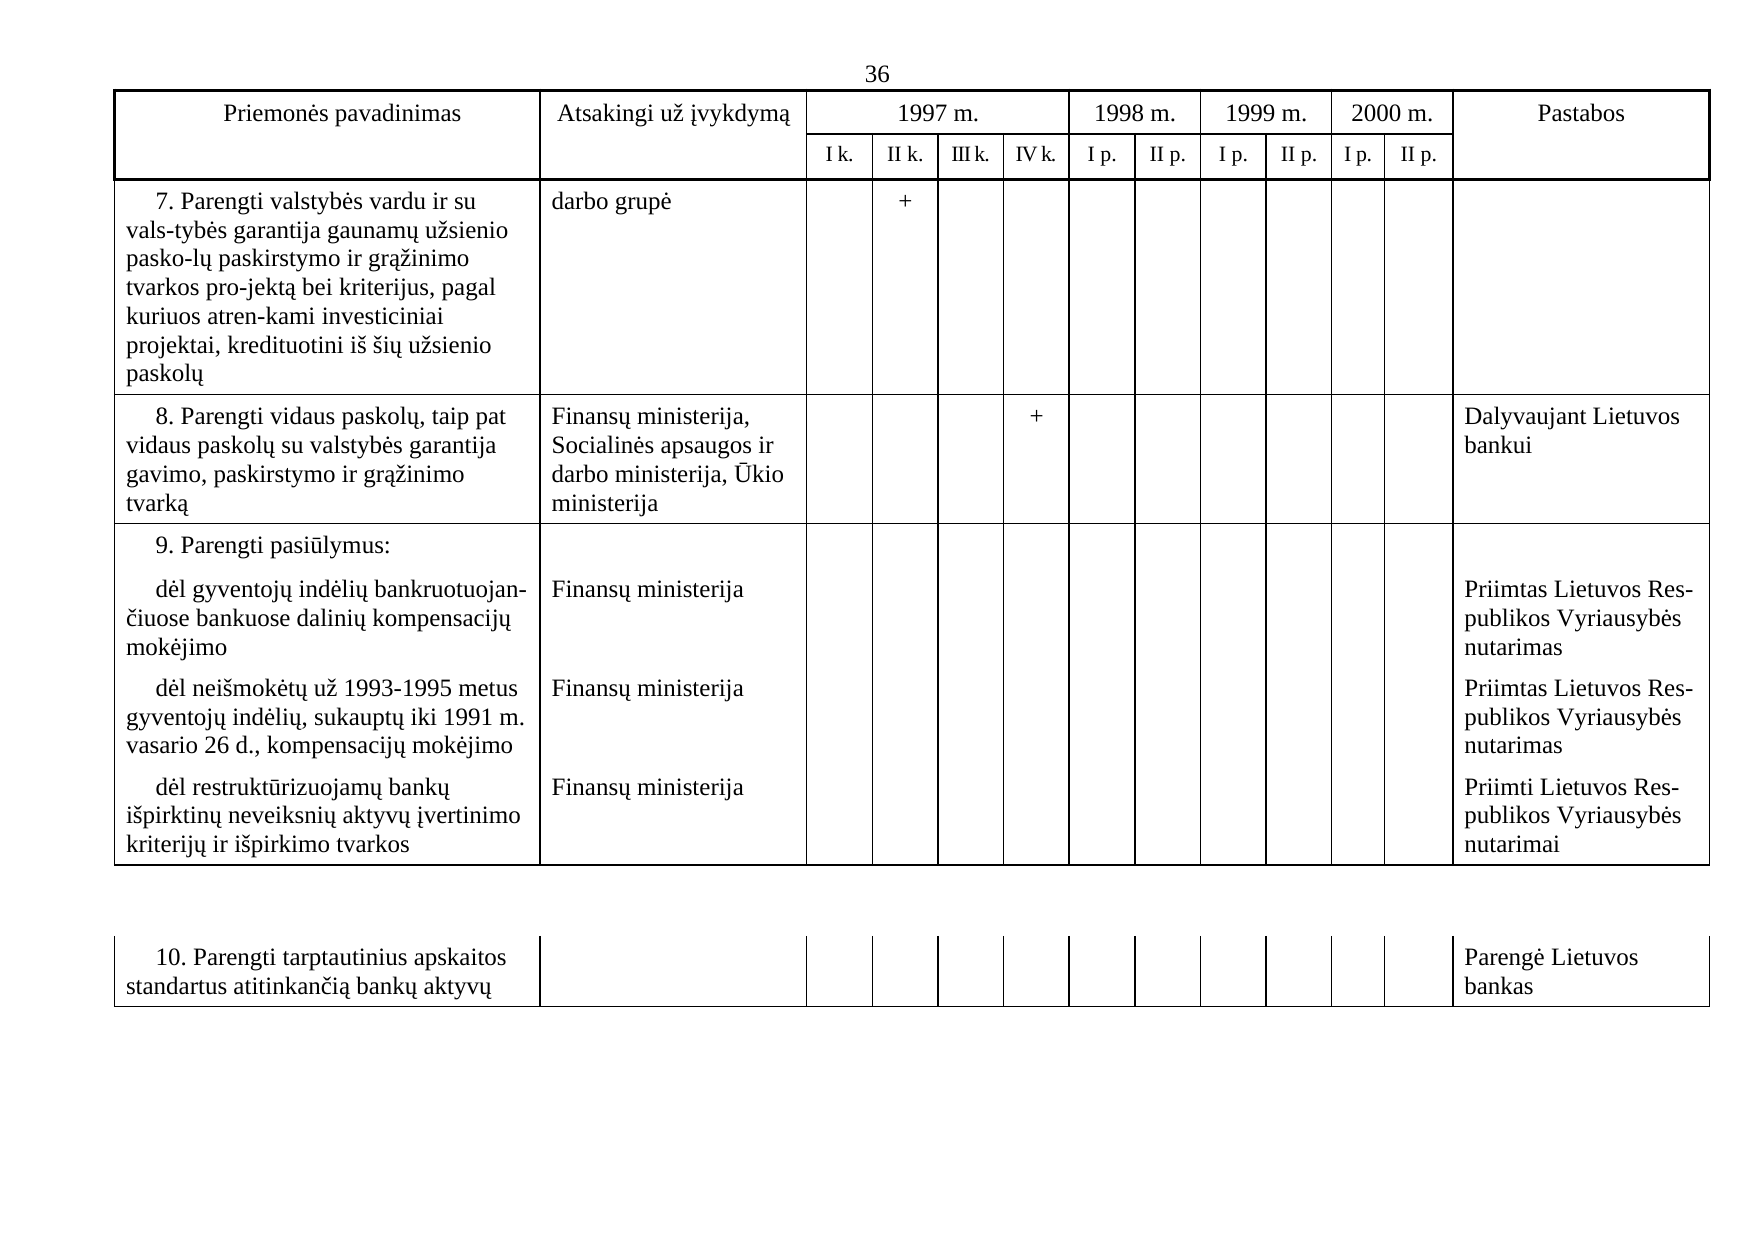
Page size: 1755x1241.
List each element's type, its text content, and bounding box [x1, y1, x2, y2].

table_cell [1267, 181, 1331, 393]
table_cell [1004, 765, 1068, 864]
table_cell [540, 866, 807, 936]
table_cell [1332, 395, 1384, 523]
table_cell [1136, 524, 1200, 568]
table_cell + [1004, 395, 1068, 523]
table_cell Finansų ministerija [541, 568, 806, 667]
table_cell [1454, 181, 1709, 393]
table_cell [1201, 936, 1265, 1006]
table_cell [1454, 133, 1708, 178]
table_cell [939, 395, 1003, 523]
table_cell [1004, 667, 1068, 765]
table_header Priemonės pavadinimas [116, 92, 539, 133]
table_header 1997 m. [807, 92, 1068, 133]
table_cell [1267, 568, 1331, 667]
table_cell [1385, 395, 1452, 523]
table_cell I k. [807, 135, 872, 178]
table_cell IV k. [1004, 135, 1068, 178]
table_cell [1201, 181, 1265, 393]
table_cell [1004, 568, 1068, 667]
table_cell I p. [1332, 135, 1384, 178]
table_cell Parengė Lietuvos bankas [1454, 936, 1709, 1006]
table_cell [1136, 667, 1200, 765]
table_cell [1385, 936, 1452, 1006]
table_header 2000 m. [1332, 92, 1452, 133]
table_cell III k. [939, 135, 1003, 178]
table_cell [1201, 568, 1265, 667]
table_cell [1200, 866, 1266, 936]
table_cell [1385, 524, 1452, 568]
table_cell [1135, 866, 1200, 936]
table_cell [1332, 866, 1384, 936]
table_cell 8. Parengti vidaus paskolų, taip pat vidaus paskolų su valstybės garantija gavimo, paskirstymo ir grąžinimo tvarką [115, 395, 539, 523]
table_cell [1136, 936, 1200, 1006]
table_cell [873, 936, 937, 1006]
table_cell [1453, 866, 1709, 936]
table_cell [939, 936, 1003, 1006]
table_cell Priimtas Lietuvos Res-publikos Vyriausybės nutarimas [1454, 568, 1709, 667]
table_cell Priimti Lietuvos Res-publikos Vyriausybės nutarimai [1454, 765, 1709, 864]
table_cell Finansų ministerija [541, 667, 806, 765]
table_cell II p. [1385, 135, 1452, 178]
table_cell [541, 936, 806, 1006]
table_cell II p. [1267, 135, 1331, 178]
table_cell 9. Parengti pasiūlymus: [115, 524, 539, 568]
table_cell II k. [873, 135, 937, 178]
table_cell [1385, 866, 1453, 936]
table_cell [807, 866, 872, 936]
table_cell [1136, 395, 1200, 523]
table_cell [1069, 866, 1135, 936]
table_header 1998 m. [1070, 92, 1200, 133]
table_cell [939, 568, 1003, 667]
table_cell [873, 765, 937, 864]
table_cell [807, 936, 872, 1006]
table_cell [938, 866, 1003, 936]
table_cell [541, 524, 806, 568]
table_cell [872, 866, 938, 936]
table_cell [1332, 667, 1384, 765]
table_cell [1267, 667, 1331, 765]
table_cell [1201, 765, 1265, 864]
table_cell [1332, 181, 1384, 393]
table_cell [939, 524, 1003, 568]
table_cell [807, 667, 872, 765]
table_cell [1385, 568, 1452, 667]
table_cell dėl gyventojų indėlių bankruotuojan-čiuose bankuose dalinių kompensacijų mokėjimo [115, 568, 539, 667]
table_cell [1136, 765, 1200, 864]
table_cell [807, 395, 872, 523]
table_cell [1267, 765, 1331, 864]
table_cell [1332, 765, 1384, 864]
table_cell [1385, 181, 1452, 393]
table_cell [1004, 866, 1069, 936]
table_cell [939, 765, 1003, 864]
table_cell Finansų ministerija [541, 765, 806, 864]
table_cell [116, 133, 539, 178]
table_header 1999 m. [1201, 92, 1331, 133]
table_cell [1201, 524, 1265, 568]
table_cell + [873, 181, 937, 393]
table_cell [1267, 524, 1331, 568]
table_header Pastabos [1454, 92, 1708, 133]
table_cell Priimtas Lietuvos Res-publikos Vyriausybės nutarimas [1454, 667, 1709, 765]
table_cell [1070, 765, 1134, 864]
table_cell [1385, 765, 1452, 864]
table_cell [1070, 181, 1134, 393]
table_cell 10. Parengti tarptautinius apskaitos standartus atitinkančią bankų aktyvų [115, 936, 539, 1006]
table_cell [807, 524, 872, 568]
table_cell [807, 181, 872, 393]
table_cell [1267, 936, 1331, 1006]
table_cell [1070, 568, 1134, 667]
table_cell I p. [1070, 135, 1134, 178]
table_cell [1136, 568, 1200, 667]
table_cell [1004, 524, 1068, 568]
table_cell [1332, 524, 1384, 568]
table_cell Finansų ministerija, Socialinės apsaugos ir darbo ministerija, Ūkio ministerija [541, 395, 806, 523]
table_cell [1070, 524, 1134, 568]
table_cell [1267, 395, 1331, 523]
table_cell dėl restruktūrizuojamų bankų išpirktinų neveiksnių aktyvų įvertinimo kriterijų ir išpirkimo tvarkos [115, 765, 539, 864]
table_cell [1332, 568, 1384, 667]
table_cell [873, 395, 937, 523]
table_cell [1070, 395, 1134, 523]
table_cell [1201, 667, 1265, 765]
table_cell [541, 133, 806, 178]
table_cell [873, 667, 937, 765]
table_cell [807, 568, 872, 667]
table_cell Dalyvaujant Lietuvos bankui [1454, 395, 1709, 523]
table_cell dėl neišmokėtų už 1993-1995 metus gyventojų indėlių, sukauptų iki 1991 m. vasario 26 d., kompensacijų mokėjimo [115, 667, 539, 765]
table_cell [115, 866, 540, 936]
table_cell [939, 667, 1003, 765]
table_cell [873, 524, 937, 568]
table_cell [1266, 866, 1332, 936]
table_cell [1201, 395, 1265, 523]
table_cell [807, 765, 872, 864]
table_cell 7. Parengti valstybės vardu ir su vals-tybės garantija gaunamų užsienio pasko-lų paskirstymo ir grąžinimo tvarkos pro-jektą bei kriterijus, pagal kuriuos atren-kami investiciniai projektai, kredituotini iš šių užsienio paskolų [115, 181, 539, 393]
table_cell [1004, 936, 1068, 1006]
table_cell [1004, 181, 1068, 393]
table_cell [1454, 524, 1709, 568]
table_cell [1070, 936, 1134, 1006]
table_cell [1070, 667, 1134, 765]
table_cell [1385, 667, 1452, 765]
table_cell [1332, 936, 1384, 1006]
table_cell [873, 568, 937, 667]
table_cell [939, 181, 1003, 393]
table_header Atsakingi už įvykdymą [541, 92, 806, 133]
table_cell II p. [1136, 135, 1200, 178]
table_cell I p. [1201, 135, 1265, 178]
table_cell [1136, 181, 1200, 393]
table_cell darbo grupė [541, 181, 806, 393]
